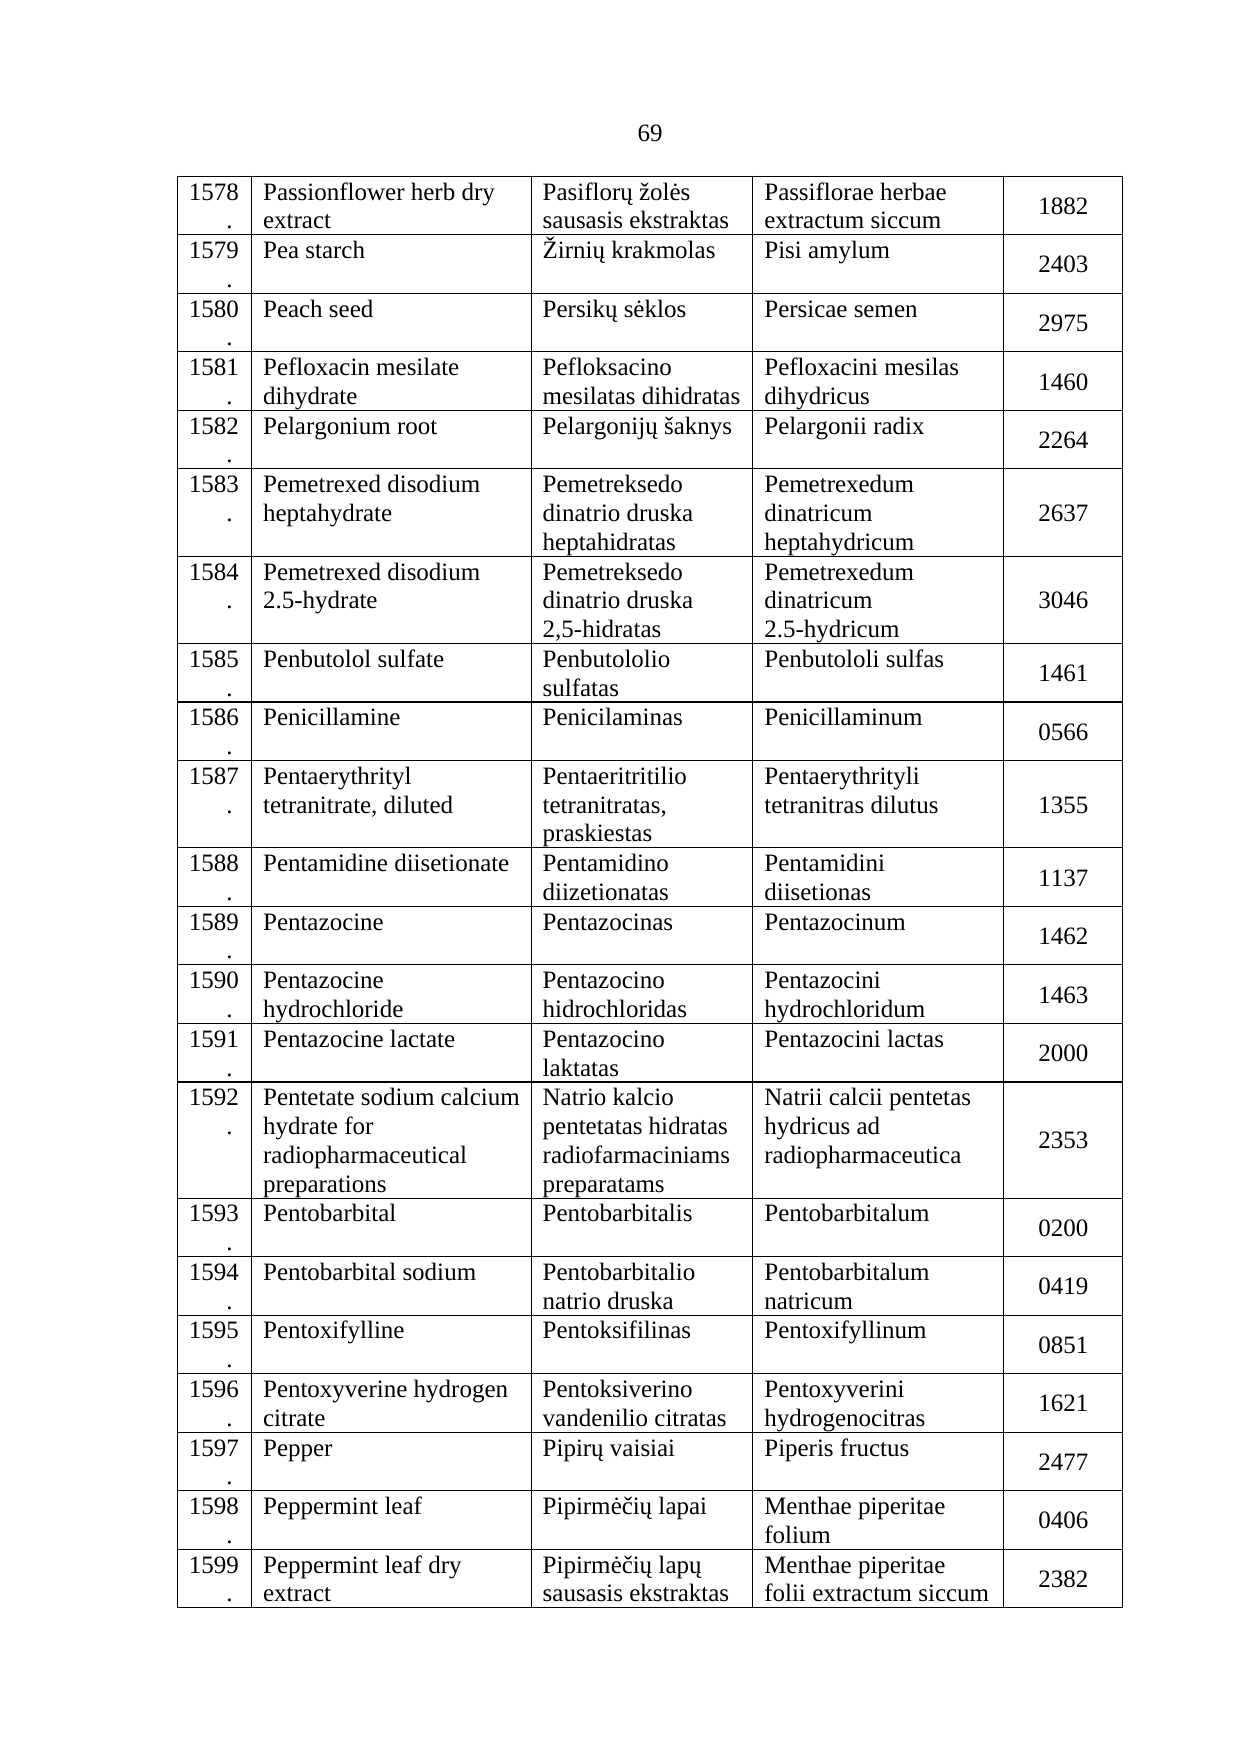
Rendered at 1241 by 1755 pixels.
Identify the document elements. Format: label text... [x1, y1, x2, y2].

table_cell Pentoksiverino vandenilio citratas [532, 1374, 752, 1432]
table_cell Pentaeritritilio tetranitratas, praskiestas [532, 761, 752, 847]
table_cell 1594. [178, 1257, 251, 1314]
table_cell Pea starch [252, 235, 531, 293]
table_cell Pemetreksedo dinatrio druska heptahidratas [532, 469, 752, 556]
table_cell Pemetrexed disodium heptahydrate [252, 469, 531, 556]
table_cell Pentazocinum [753, 907, 1003, 964]
table_cell 1460 [1004, 352, 1122, 410]
table_cell Pentazocinas [532, 907, 752, 964]
table_cell 0566 [1004, 703, 1122, 760]
table_cell Menthae piperitae folium [753, 1491, 1003, 1549]
table_cell 1579. [178, 235, 251, 293]
table_cell 1583. [178, 469, 251, 556]
table_cell 1621 [1004, 1374, 1122, 1432]
table_cell Peppermint leaf [252, 1491, 531, 1549]
table_cell Persicae semen [753, 294, 1003, 351]
table_cell Pentobarbital sodium [252, 1257, 531, 1314]
table_cell 1598. [178, 1491, 251, 1549]
table_cell 2637 [1004, 469, 1122, 556]
table_cell 1461 [1004, 644, 1122, 701]
table_cell Penicillamine [252, 703, 531, 760]
table_cell Pentobarbital [252, 1199, 531, 1256]
table_cell 2975 [1004, 294, 1122, 351]
table_cell 3046 [1004, 557, 1122, 643]
table_cell 1597. [178, 1433, 251, 1490]
table_cell Menthae piperitae folii extractum siccum [753, 1550, 1003, 1607]
table_cell Piperis fructus [753, 1433, 1003, 1490]
table_cell Pentoxyverine hydrogen citrate [252, 1374, 531, 1432]
table_cell Pipirmėčių lapų sausasis ekstraktas [532, 1550, 752, 1607]
table_cell Pentazocini lactas [753, 1024, 1003, 1081]
table_cell Pentazocine [252, 907, 531, 964]
table_cell 1592. [178, 1083, 251, 1197]
table_cell Pasiflorų žolės sausasis ekstraktas [532, 177, 752, 234]
table_cell 1591. [178, 1024, 251, 1081]
table_cell Pepper [252, 1433, 531, 1490]
table_cell Pelargonium root [252, 411, 531, 468]
table_cell Peach seed [252, 294, 531, 351]
table_cell Pelargonii radix [753, 411, 1003, 468]
table_cell Pentoxyverini hydrogenocitras [753, 1374, 1003, 1432]
table_cell Žirnių krakmolas [532, 235, 752, 293]
table_cell Penbutolol sulfate [252, 644, 531, 701]
table_cell 1593. [178, 1199, 251, 1256]
table_cell 2477 [1004, 1433, 1122, 1490]
table_cell Pentamidini diisetionas [753, 848, 1003, 906]
table_cell Pentazocini hydrochloridum [753, 965, 1003, 1023]
table_cell 2403 [1004, 235, 1122, 293]
table_cell Pentaerythrityl tetranitrate, diluted [252, 761, 531, 847]
table_cell Natrio kalcio pentetatas hidratas radiofarmaciniams preparatams [532, 1083, 752, 1197]
table_cell Pemetrexedum dinatricum heptahydricum [753, 469, 1003, 556]
table_cell 1599. [178, 1550, 251, 1607]
table_cell Natrii calcii pentetas hydricus ad radiopharmaceutica [753, 1083, 1003, 1197]
table_cell 0200 [1004, 1199, 1122, 1256]
table_cell 1596. [178, 1374, 251, 1432]
table_cell Penicillaminum [753, 703, 1003, 760]
table_cell 0406 [1004, 1491, 1122, 1549]
table_cell Pentazocino hidrochloridas [532, 965, 752, 1023]
table_cell Pentoxifyllinum [753, 1316, 1003, 1373]
table_cell 1581. [178, 352, 251, 410]
table_cell 1137 [1004, 848, 1122, 906]
table_cell 0851 [1004, 1316, 1122, 1373]
table_cell Pefloxacin mesilate dihydrate [252, 352, 531, 410]
table_cell 2382 [1004, 1550, 1122, 1607]
table_cell 1585. [178, 644, 251, 701]
table_cell 0419 [1004, 1257, 1122, 1314]
table_cell Pentobarbitalio natrio druska [532, 1257, 752, 1314]
table_cell 1463 [1004, 965, 1122, 1023]
table_cell Pemetreksedo dinatrio druska 2,5‑hidratas [532, 557, 752, 643]
table_cell Pentoxifylline [252, 1316, 531, 1373]
table_cell Pentobarbitalum natricum [753, 1257, 1003, 1314]
table_cell Pentamidino diizetionatas [532, 848, 752, 906]
table_cell 1580. [178, 294, 251, 351]
table_cell Pentaerythrityli tetranitras dilutus [753, 761, 1003, 847]
table_cell Pipirų vaisiai [532, 1433, 752, 1490]
table_cell Pisi amylum [753, 235, 1003, 293]
table_cell 1587. [178, 761, 251, 847]
table_cell 1589. [178, 907, 251, 964]
table_cell 1590. [178, 965, 251, 1023]
table_cell Pentazocino laktatas [532, 1024, 752, 1081]
table_cell Penbutololio sulfatas [532, 644, 752, 701]
table_cell Pipirmėčių lapai [532, 1491, 752, 1549]
table_cell 1582. [178, 411, 251, 468]
table_cell 1882 [1004, 177, 1122, 234]
table_cell 1586. [178, 703, 251, 760]
table_cell 1584. [178, 557, 251, 643]
table_cell Pentobarbitalum [753, 1199, 1003, 1256]
table_cell Pemetrexed disodium 2.5‑hydrate [252, 557, 531, 643]
table_cell Pentamidine diisetionate [252, 848, 531, 906]
table_cell Passionflower herb dry extract [252, 177, 531, 234]
table_cell 2264 [1004, 411, 1122, 468]
table_cell Peppermint leaf dry extract [252, 1550, 531, 1607]
table_cell Persikų sėklos [532, 294, 752, 351]
table_cell Pentetate sodium calcium hydrate for radiopharmaceutical preparations [252, 1083, 531, 1197]
table_cell 1595. [178, 1316, 251, 1373]
table_cell Pentazocine lactate [252, 1024, 531, 1081]
table_cell Pemetrexedum dinatricum 2.5‑hydricum [753, 557, 1003, 643]
table_cell Pentoksifilinas [532, 1316, 752, 1373]
table_cell Pentazocine hydrochloride [252, 965, 531, 1023]
table_cell Penicilaminas [532, 703, 752, 760]
table_cell 1588. [178, 848, 251, 906]
table_cell Penbutololi sulfas [753, 644, 1003, 701]
table_cell Pelargonijų šaknys [532, 411, 752, 468]
table_cell 1578. [178, 177, 251, 234]
table_cell 2353 [1004, 1083, 1122, 1197]
table_cell 1355 [1004, 761, 1122, 847]
table_cell Pentobarbitalis [532, 1199, 752, 1256]
table_cell Pefloxacini mesilas dihydricus [753, 352, 1003, 410]
table_cell 2000 [1004, 1024, 1122, 1081]
table_cell Passiflorae herbae extractum siccum [753, 177, 1003, 234]
table_cell Pefloksacino mesilatas dihidratas [532, 352, 752, 410]
table_cell 1462 [1004, 907, 1122, 964]
